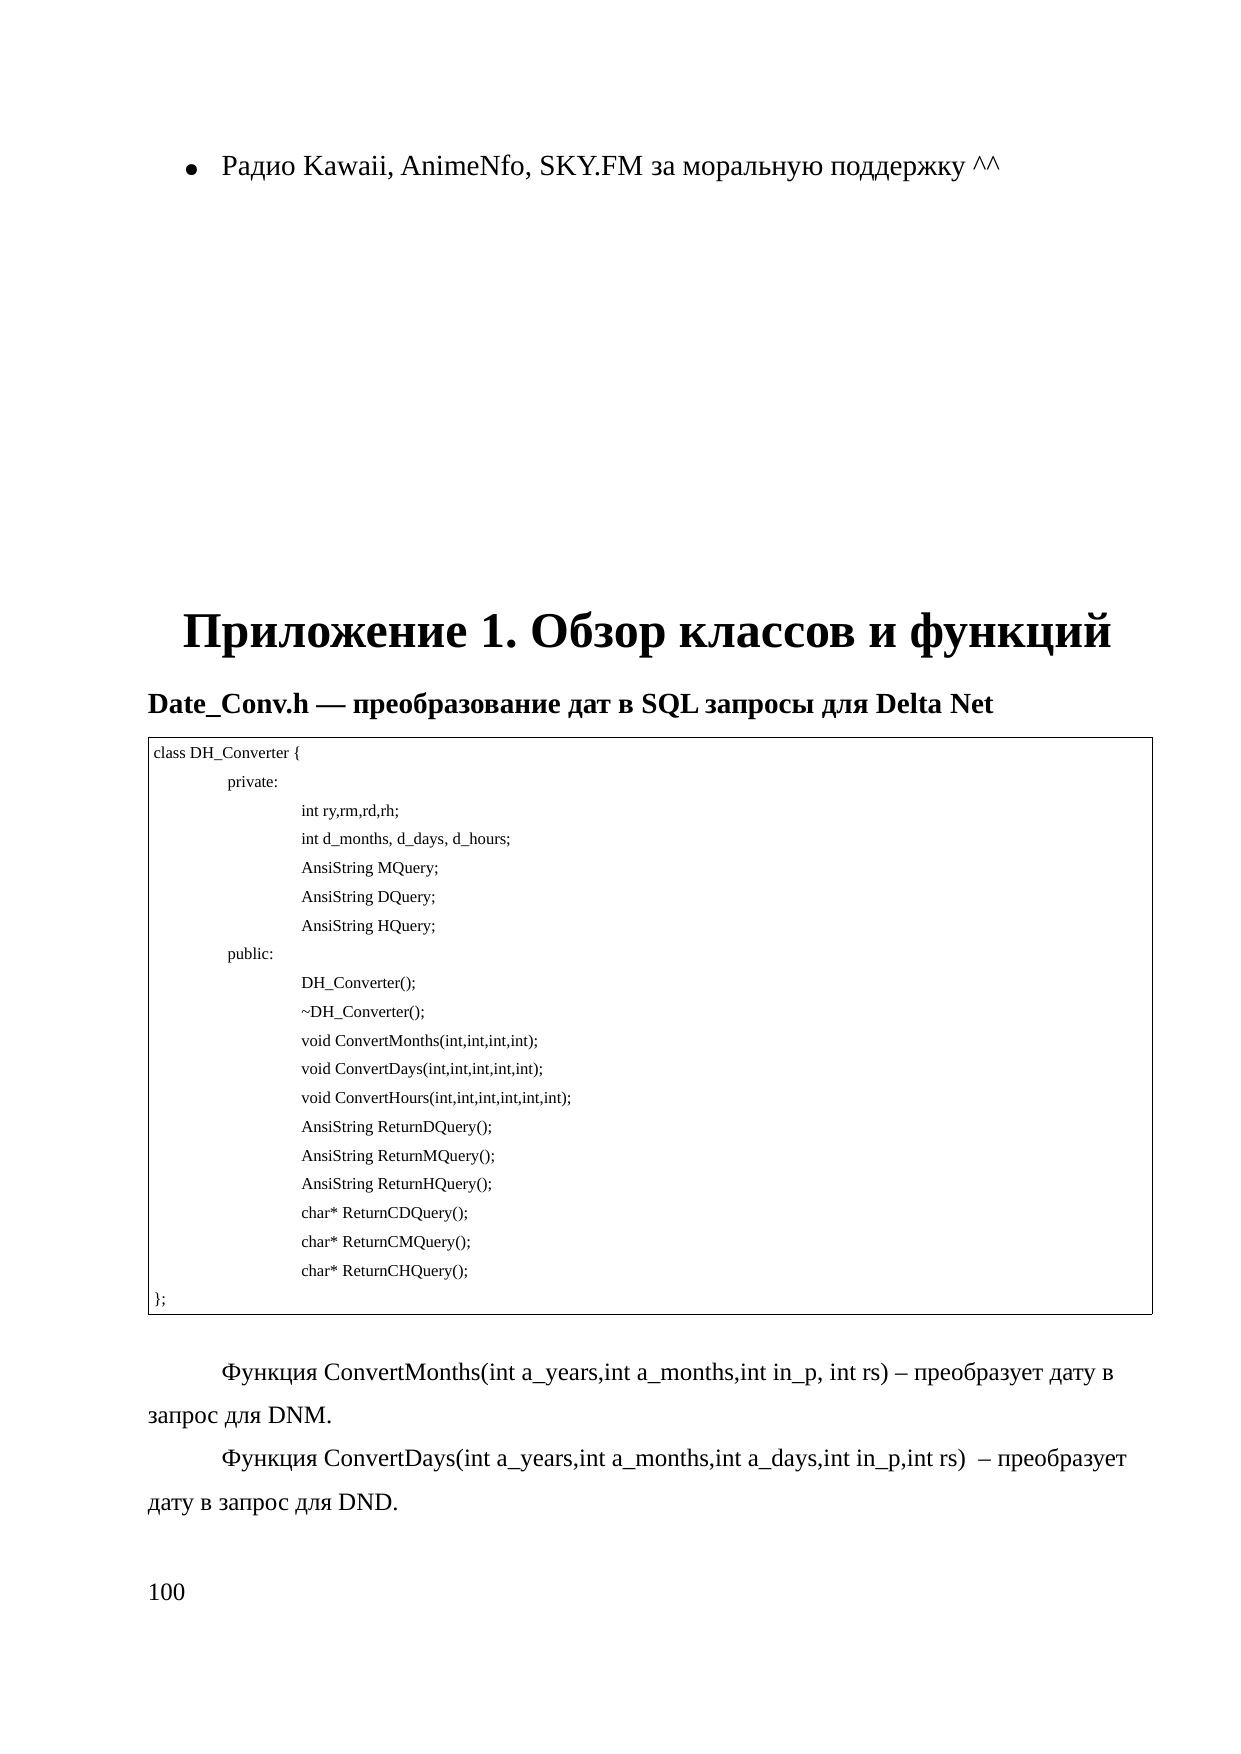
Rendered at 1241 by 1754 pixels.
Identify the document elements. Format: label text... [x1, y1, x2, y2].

text Date_Conv.h — преобразование дат в SQL запросы для Delta Net [148, 687, 1147, 720]
text Функция ConvertMonths(int a_years,int a_months,int in_p, int rs) – преобразует дату в запрос для DNM. [148, 1357, 1147, 1429]
list Радио Kawaii, AnimeNfo, SKY.FM за моральную поддержку ^^ [184, 148, 1152, 181]
text Приложение 1. Обзор классов и функций [148, 600, 1147, 658]
text Функция ConvertDays(int a_years,int a_months,int a_days,int in_p,int rs) – преобразует дату в запрос для DND. [148, 1443, 1147, 1515]
table_header class DH_Converter { private: int ry,rm,rd,rh; int d_months, d_days, d_hours; AnsiString MQuery; AnsiString DQuery; AnsiString HQuery; public: DH_Converter(); ~DH_Converter(); void ConvertMonths(int,int,int,int); void ConvertDays(int,int,int,int,int); void ConvertHours(int,int,int,int,int,int); AnsiString ReturnDQuery(); AnsiString ReturnMQuery(); AnsiString ReturnHQuery(); char* ReturnCDQuery(); char* ReturnCMQuery(); char* ReturnCHQuery(); }; [149, 738, 1152, 1314]
